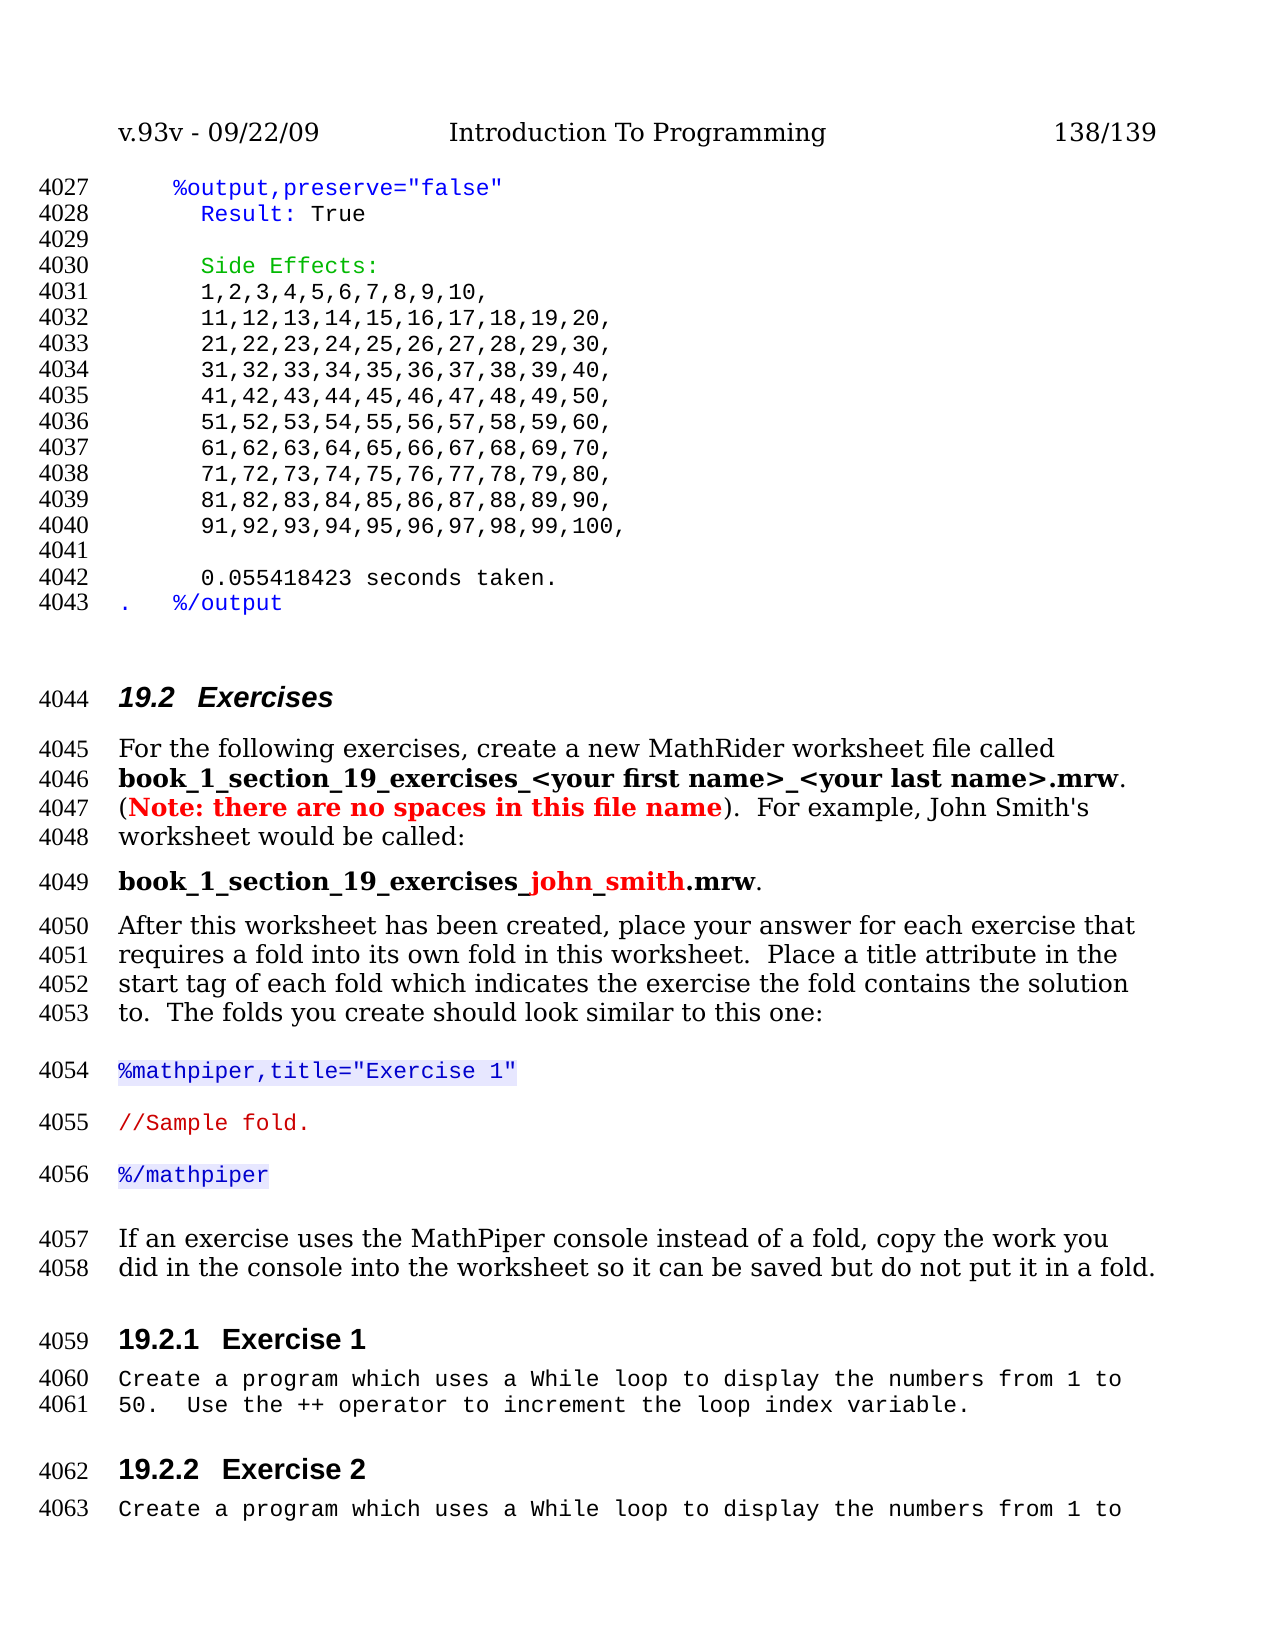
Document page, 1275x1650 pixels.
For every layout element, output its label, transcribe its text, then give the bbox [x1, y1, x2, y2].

text . %/output [118, 592, 1157, 618]
text book_1_section_19_exercises_john_smith.mrw. [118, 867, 1157, 896]
text %output,preserve="false" [118, 177, 1157, 203]
text After this worksheet has been created, place your answer for each exercise that requires a fold into its own fold in this worksheet. Place a title attribute in the start tag of each fold which indicates the exercise the fold contains the solution to. The folds you create should look similar to this one: [118, 911, 1157, 1028]
text 21,22,23,24,25,26,27,28,29,30, [118, 332, 1157, 358]
text 41,42,43,44,45,46,47,48,49,50, [118, 384, 1157, 410]
subtitle Exercise 1 [118, 1322, 1157, 1355]
text 1,2,3,4,5,6,7,8,9,10, [118, 281, 1157, 306]
text If an exercise uses the MathPiper console instead of a fold, copy the work you did in the console into the worksheet so it can be saved but do not put it in a fold. [118, 1224, 1157, 1283]
text 51,52,53,54,55,56,57,58,59,60, [118, 410, 1157, 436]
text 91,92,93,94,95,96,97,98,99,100, [118, 514, 1157, 540]
text 71,72,73,74,75,76,77,78,79,80, [118, 462, 1157, 488]
text Create a program which uses a While loop to display the numbers from 1 to 50. Use the ++ operator to increment the loop index variable. [118, 1367, 1157, 1419]
text Side Effects: [118, 254, 1157, 281]
subtitle Exercises [118, 680, 1157, 714]
text 0.055418423 seconds taken. [118, 566, 1157, 592]
text 81,82,83,84,85,86,87,88,89,90, [118, 488, 1157, 514]
text Create a program which uses a While loop to display the numbers from 1 to [118, 1498, 1157, 1524]
text //Sample fold. [118, 1112, 1157, 1138]
text 11,12,13,14,15,16,17,18,19,20, [118, 306, 1157, 332]
text For the following exercises, create a new MathRider worksheet file called book_1_section_19_exercises_<your first name>_<your last name>.mrw. (Note: there are no spaces in this file name). For example, John Smith's worksheet would be called: [118, 735, 1157, 852]
subtitle Exercise 2 [118, 1452, 1157, 1486]
text 61,62,63,64,65,66,67,68,69,70, [118, 436, 1157, 462]
text %mathpiper,title="Exercise 1" [118, 1060, 1157, 1086]
text %/mathpiper [118, 1163, 1157, 1189]
text Result: True [118, 203, 1157, 229]
text 31,32,33,34,35,36,37,38,39,40, [118, 358, 1157, 384]
